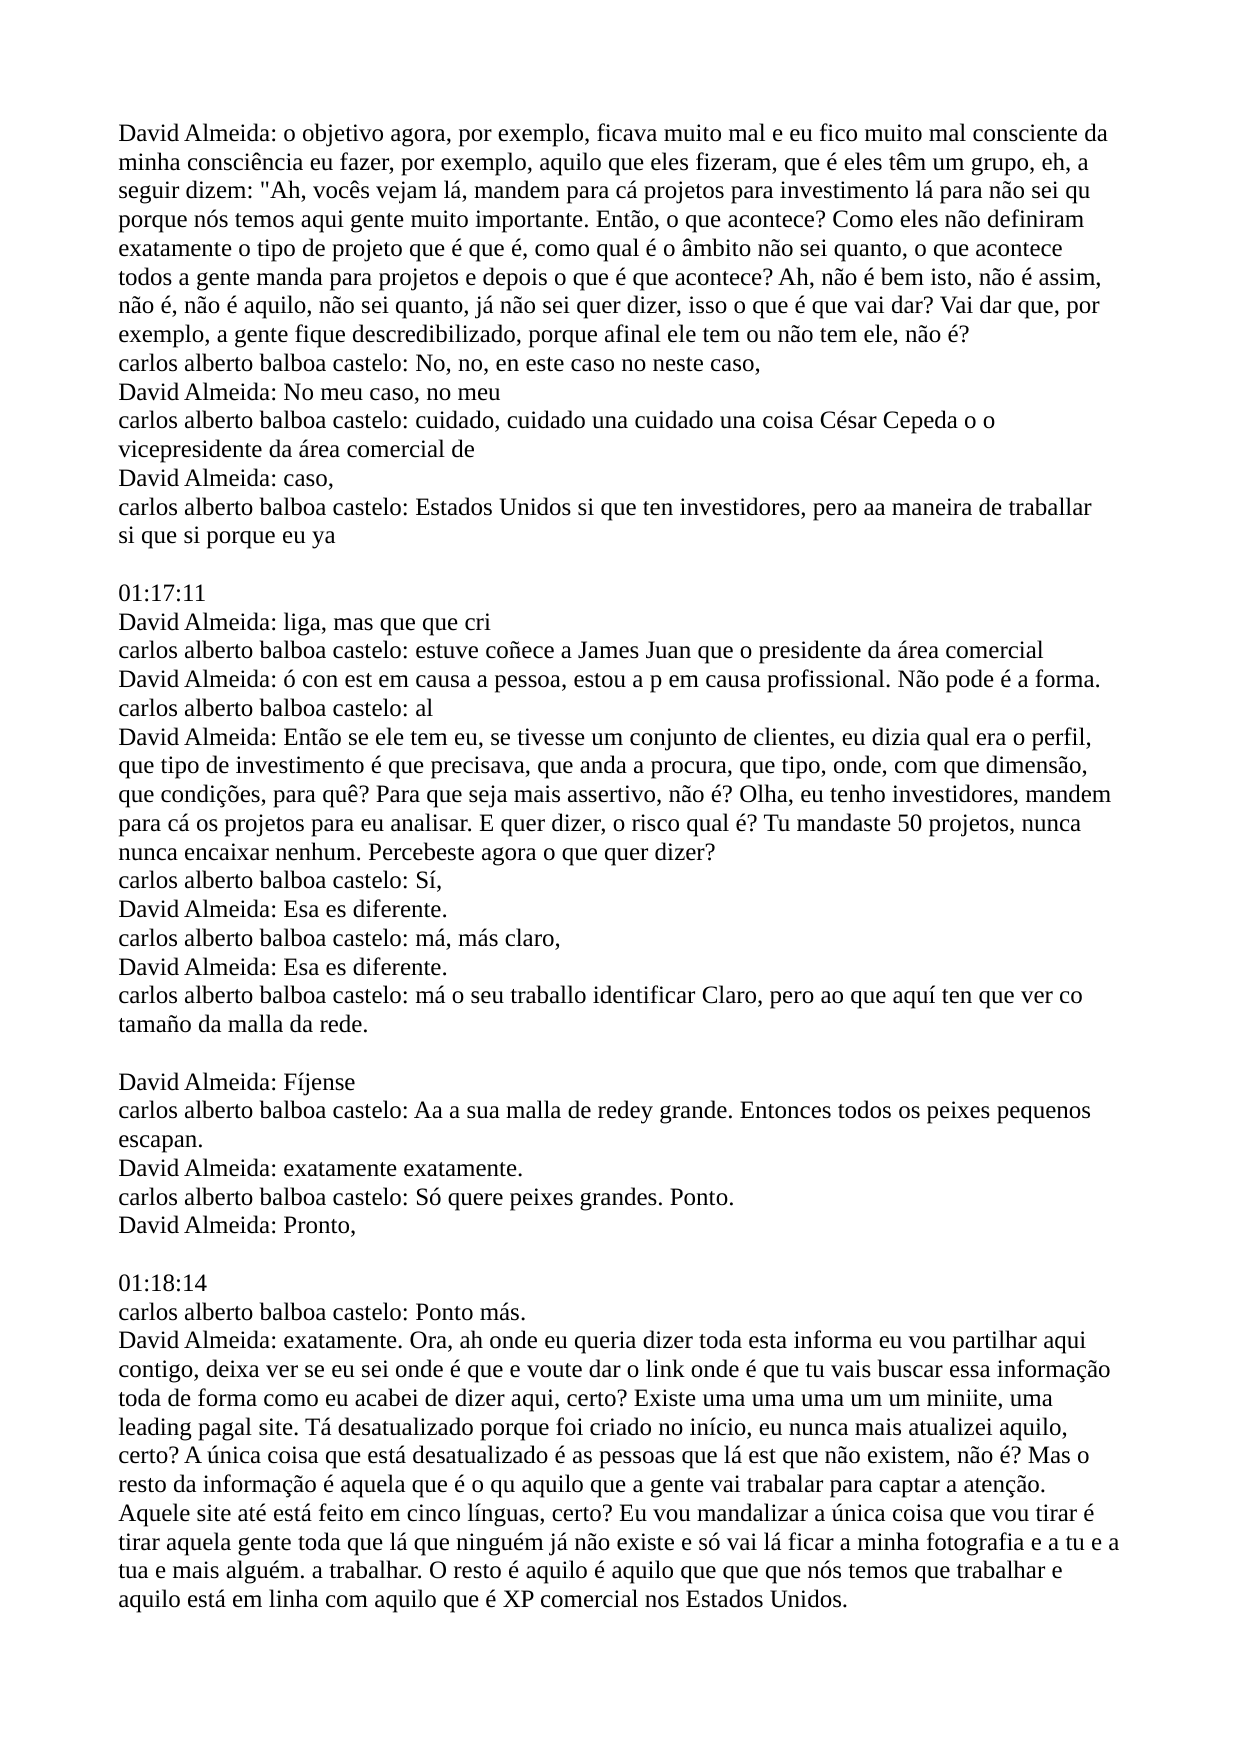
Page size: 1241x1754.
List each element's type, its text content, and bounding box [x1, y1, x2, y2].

table_header David Almeida: o objetivo agora, por exemplo, ficava muito mal e eu fico muito mal consciente da minha consciência eu fazer, por exemplo, aquilo que eles fizeram, que é eles têm um grupo, eh, a seguir dizem: "Ah, vocês vejam lá, mandem para cá projetos para investimento lá para não sei qu porque nós temos aqui gente muito importante. Então, o que acontece? Como eles não definiram exatamente o tipo de projeto que é que é, como qual é o âmbito não sei quanto, o que acontece todos a gente manda para projetos e depois o que é que acontece? Ah, não é bem isto, não é assim, não é, não é aquilo, não sei quanto, já não sei quer dizer, isso o que é que vai dar? Vai dar que, por exemplo, a gente fique descredibilizado, porque afinal ele tem ou não tem ele, não é? carlos alberto balboa castelo: No, no, en este caso no neste caso, David Almeida: No meu caso, no meu carlos alberto balboa castelo: cuidado, cuidado una cuidado una coisa César Cepeda o o vicepresidente da área comercial de David Almeida: caso, carlos alberto balboa castelo: Estados Unidos si que ten investidores, pero aa maneira de traballar si que si porque eu ya 01:17:11 David Almeida: liga, mas que que cri carlos alberto balboa castelo: estuve coñece a James Juan que o presidente da área comercial David Almeida: ó con est em causa a pessoa, estou a p em causa profissional. Não pode é a forma. carlos alberto balboa castelo: al David Almeida: Então se ele tem eu, se tivesse um conjunto de clientes, eu dizia qual era o perfil, que tipo de investimento é que precisava, que anda a procura, que tipo, onde, com que dimensão, que condições, para quê? Para que seja mais assertivo, não é? Olha, eu tenho investidores, mandem para cá os projetos para eu analisar. E quer dizer, o risco qual é? Tu mandaste 50 projetos, nunca nunca encaixar nenhum. Percebeste agora o que quer dizer? carlos alberto balboa castelo: Sí, David Almeida: Esa es diferente. carlos alberto balboa castelo: má, más claro, David Almeida: Esa es diferente. carlos alberto balboa castelo: má o seu traballo identificar Claro, pero ao que aquí ten que ver co tamaño da malla da rede. David Almeida: Fíjense carlos alberto balboa castelo: Aa a sua malla de redey grande. Entonces todos os peixes pequenos escapan. David Almeida: exatamente exatamente. carlos alberto balboa castelo: Só quere peixes grandes. Ponto. David Almeida: Pronto, 01:18:14 carlos alberto balboa castelo: Ponto más. David Almeida: exatamente. Ora, ah onde eu queria dizer toda esta informa eu vou partilhar aqui contigo, deixa ver se eu sei onde é que e voute dar o link onde é que tu vais buscar essa informação toda de forma como eu acabei de dizer aqui, certo? Existe uma uma uma um um miniite, uma leading pagal site. Tá desatualizado porque foi criado no início, eu nunca mais atualizei aquilo, certo? A única coisa que está desatualizado é as pessoas que lá est que não existem, não é? Mas o resto da informação é aquela que é o qu aquilo que a gente vai trabalar para captar a atenção. Aquele site até está feito em cinco línguas, certo? Eu vou mandalizar a única coisa que vou tirar é tirar aquela gente toda que lá que ninguém já não existe e só vai lá ficar a minha fotografia e a tu e a tua e mais alguém. a trabalhar. O resto é aquilo é aquilo que que que nós temos que trabalhar e aquilo está em linha com aquilo que é XP comercial nos Estados Unidos. [118, 118, 1122, 1613]
